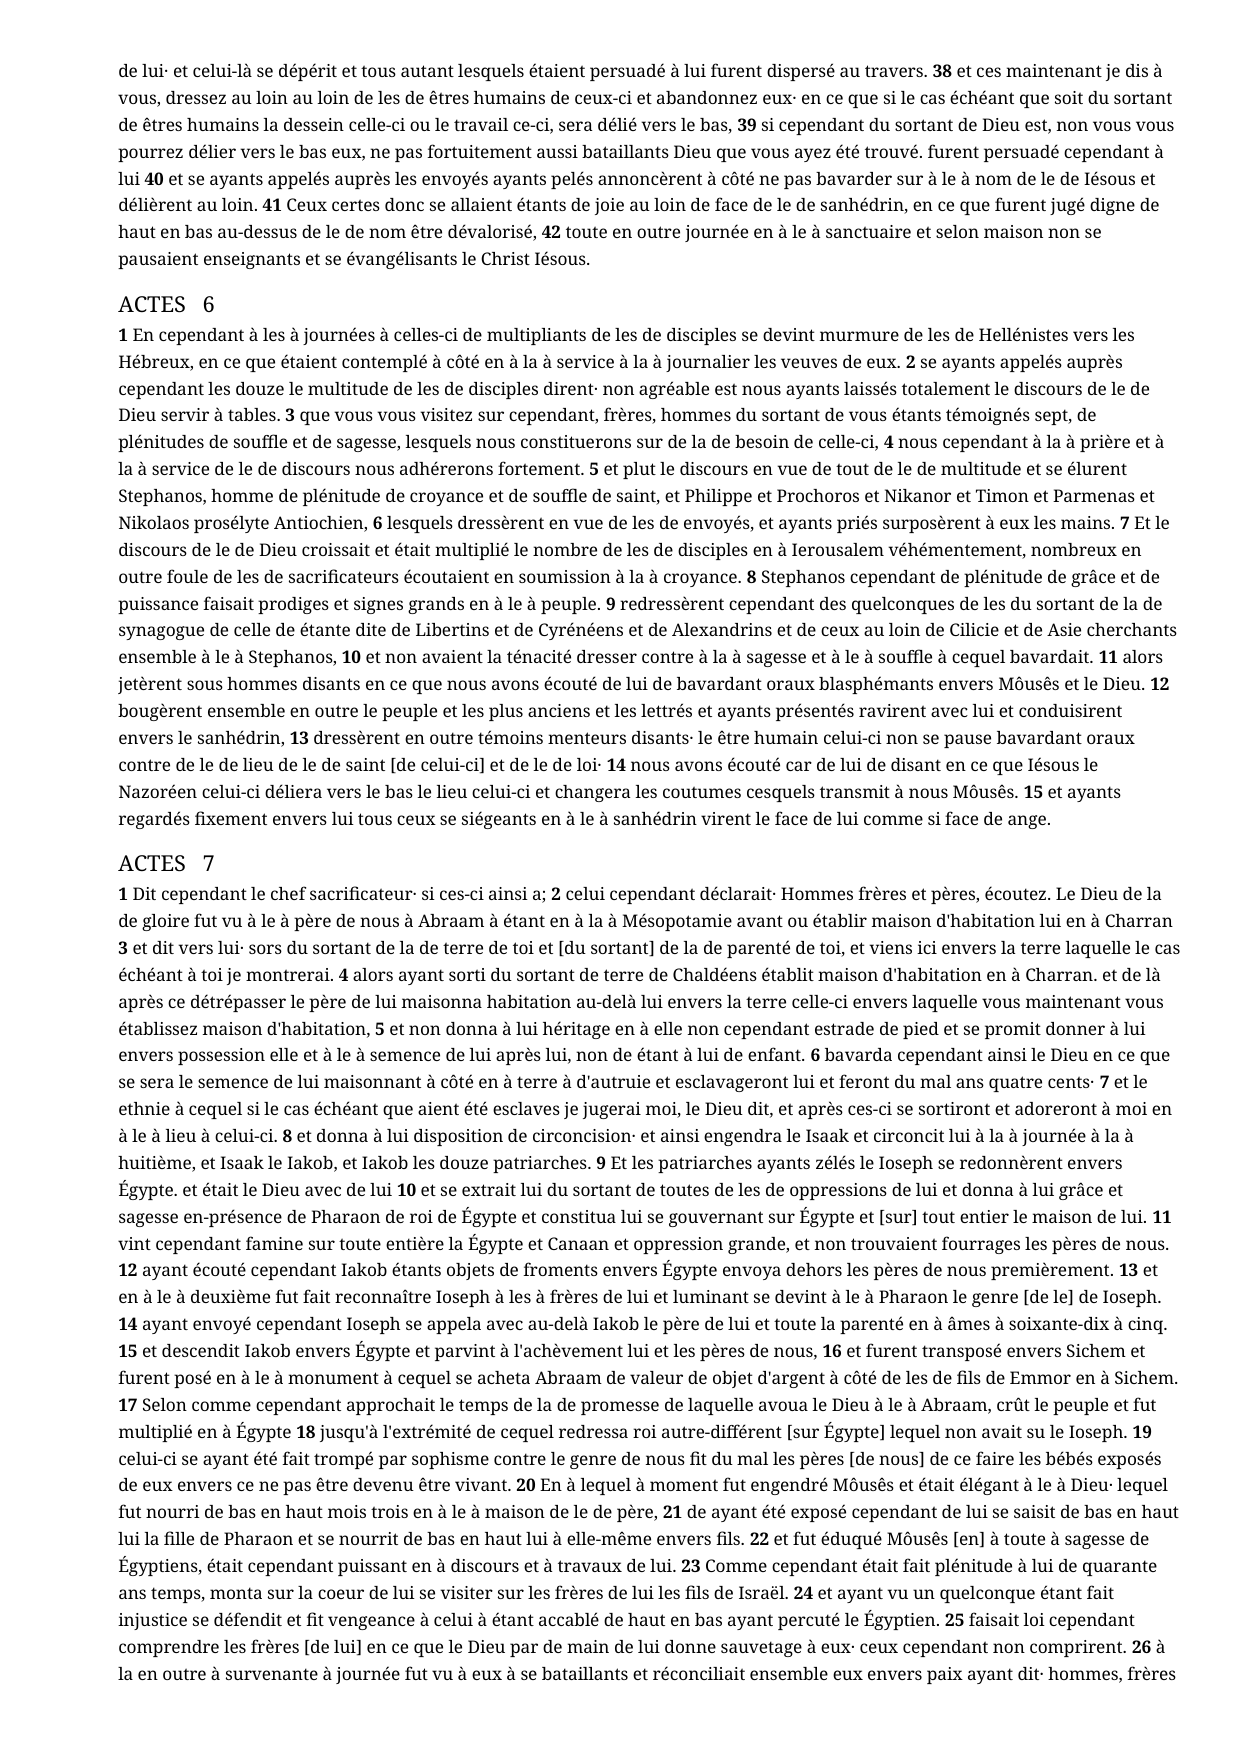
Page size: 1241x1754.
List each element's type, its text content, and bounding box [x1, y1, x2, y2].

text 1 En cependant à les à journées à celles-ci de multipliants de les de disciples se devint murmure de les de Hellénistes vers les Hébreux, en ce que étaient contemplé à côté en à la à service à la à journalier les veuves de eux. 2 se ayants appelés auprès cependant les douze le multitude de les de disciples dirent· non agréable est nous ayants laissés totalement le discours de le de Dieu servir à tables. 3 que vous vous visitez sur cependant, frères, hommes du sortant de vous étants témoignés sept, de plénitudes de souffle et de sagesse, lesquels nous constituerons sur de la de besoin de celle-ci, 4 nous cependant à la à prière et à la à service de le de discours nous adhérerons fortement. 5 et plut le discours en vue de tout de le de multitude et se élurent Stephanos, homme de plénitude de croyance et de souffle de saint, et Philippe et Prochoros et Nikanor et Timon et Parmenas et Nikolaos prosélyte Antiochien, 6 lesquels dressèrent en vue de les de envoyés, et ayants priés surposèrent à eux les mains. 7 Et le discours de le de Dieu croissait et était multiplié le nombre de les de disciples en à Ierousalem véhémentement, nombreux en outre foule de les de sacrificateurs écoutaient en soumission à la à croyance. 8 Stephanos cependant de plénitude de grâce et de puissance faisait prodiges et signes grands en à le à peuple. 9 redressèrent cependant des quelconques de les du sortant de la de synagogue de celle de étante dite de Libertins et de Cyrénéens et de Alexandrins et de ceux au loin de Cilicie et de Asie cherchants ensemble à le à Stephanos, 10 et non avaient la ténacité dresser contre à la à sagesse et à le à souffle à cequel bavardait. 11 alors jetèrent sous hommes disants en ce que nous avons écouté de lui de bavardant oraux blasphémants envers Môusês et le Dieu. 12 bougèrent ensemble en outre le peuple et les plus anciens et les lettrés et ayants présentés ravirent avec lui et conduisirent envers le sanhédrin, 13 dressèrent en outre témoins menteurs disants· le être humain celui-ci non se pause bavardant oraux contre de le de lieu de le de saint [de celui-ci] et de le de loi· 14 nous avons écouté car de lui de disant en ce que Iésous le Nazoréen celui-ci déliera vers le bas le lieu celui-ci et changera les coutumes cesquels transmit à nous Môusês. 15 et ayants regardés fixement envers lui tous ceux se siégeants en à le à sanhédrin virent le face de lui comme si face de ange. [118, 323, 1181, 830]
text de lui· et celui-là se dépérit et tous autant lesquels étaient persuadé à lui furent dispersé au travers. 38 et ces maintenant je dis à vous, dressez au loin au loin de les de êtres humains de ceux-ci et abandonnez eux· en ce que si le cas échéant que soit du sortant de êtres humains la dessein celle-ci ou le travail ce-ci, sera délié vers le bas, 39 si cependant du sortant de Dieu est, non vous vous pourrez délier vers le bas eux, ne pas fortuitement aussi bataillants Dieu que vous ayez été trouvé. furent persuadé cependant à lui 40 et se ayants appelés auprès les envoyés ayants pelés annoncèrent à côté ne pas bavarder sur à le à nom de le de Iésous et délièrent au loin. 41 Ceux certes donc se allaient étants de joie au loin de face de le de sanhédrin, en ce que furent jugé digne de haut en bas au-dessus de le de nom être dévalorisé, 42 toute en outre journée en à le à sanctuaire et selon maison non se pausaient enseignants et se évangélisants le Christ Iésous. [118, 59, 1181, 271]
text ACTES 7 [118, 848, 1181, 878]
text ACTES 6 [118, 289, 1181, 318]
text 1 Dit cependant le chef sacrificateur· si ces-ci ainsi a; 2 celui cependant déclarait· Hommes frères et pères, écoutez. Le Dieu de la de gloire fut vu à le à père de nous à Abraam à étant en à la à Mésopotamie avant ou établir maison d'habitation lui en à Charran 3 et dit vers lui· sors du sortant de la de terre de toi et [du sortant] de la de parenté de toi, et viens ici envers la terre laquelle le cas échéant à toi je montrerai. 4 alors ayant sorti du sortant de terre de Chaldéens établit maison d'habitation en à Charran. et de là après ce détrépasser le père de lui maisonna habitation au-delà lui envers la terre celle-ci envers laquelle vous maintenant vous établissez maison d'habitation, 5 et non donna à lui héritage en à elle non cependant estrade de pied et se promit donner à lui envers possession elle et à le à semence de lui après lui, non de étant à lui de enfant. 6 bavarda cependant ainsi le Dieu en ce que se sera le semence de lui maisonnant à côté en à terre à d'autruie et esclavageront lui et feront du mal ans quatre cents· 7 et le ethnie à cequel si le cas échéant que aient été esclaves je jugerai moi, le Dieu dit, et après ces-ci se sortiront et adoreront à moi en à le à lieu à celui-ci. 8 et donna à lui disposition de circoncision· et ainsi engendra le Isaak et circoncit lui à la à journée à la à huitième, et Isaak le Iakob, et Iakob les douze patriarches. 9 Et les patriarches ayants zélés le Ioseph se redonnèrent envers Égypte. et était le Dieu avec de lui 10 et se extrait lui du sortant de toutes de les de oppressions de lui et donna à lui grâce et sagesse en-présence de Pharaon de roi de Égypte et constitua lui se gouvernant sur Égypte et [sur] tout entier le maison de lui. 11 vint cependant famine sur toute entière la Égypte et Canaan et oppression grande, et non trouvaient fourrages les pères de nous. 12 ayant écouté cependant Iakob étants objets de froments envers Égypte envoya dehors les pères de nous premièrement. 13 et en à le à deuxième fut fait reconnaître Ioseph à les à frères de lui et luminant se devint à le à Pharaon le genre [de le] de Ioseph. 14 ayant envoyé cependant Ioseph se appela avec au-delà Iakob le père de lui et toute la parenté en à âmes à soixante-dix à cinq. 15 et descendit Iakob envers Égypte et parvint à l'achèvement lui et les pères de nous, 16 et furent transposé envers Sichem et furent posé en à le à monument à cequel se acheta Abraam de valeur de objet d'argent à côté de les de fils de Emmor en à Sichem. 17 Selon comme cependant approchait le temps de la de promesse de laquelle avoua le Dieu à le à Abraam, crût le peuple et fut multiplié en à Égypte 18 jusqu'à l'extrémité de cequel redressa roi autre-différent [sur Égypte] lequel non avait su le Ioseph. 19 celui-ci se ayant été fait trompé par sophisme contre le genre de nous fit du mal les pères [de nous] de ce faire les bébés exposés de eux envers ce ne pas être devenu être vivant. 20 En à lequel à moment fut engendré Môusês et était élégant à le à Dieu· lequel fut nourri de bas en haut mois trois en à le à maison de le de père, 21 de ayant été exposé cependant de lui se saisit de bas en haut lui la fille de Pharaon et se nourrit de bas en haut lui à elle-même envers fils. 22 et fut éduqué Môusês [en] à toute à sagesse de Égyptiens, était cependant puissant en à discours et à travaux de lui. 23 Comme cependant était fait plénitude à lui de quarante ans temps, monta sur la coeur de lui se visiter sur les frères de lui les fils de Israël. 24 et ayant vu un quelconque étant fait injustice se défendit et fit vengeance à celui à étant accablé de haut en bas ayant percuté le Égyptien. 25 faisait loi cependant comprendre les frères [de lui] en ce que le Dieu par de main de lui donne sauvetage à eux· ceux cependant non comprirent. 26 à la en outre à survenante à journée fut vu à eux à se bataillants et réconciliait ensemble eux envers paix ayant dit· hommes, frères [118, 882, 1181, 1685]
